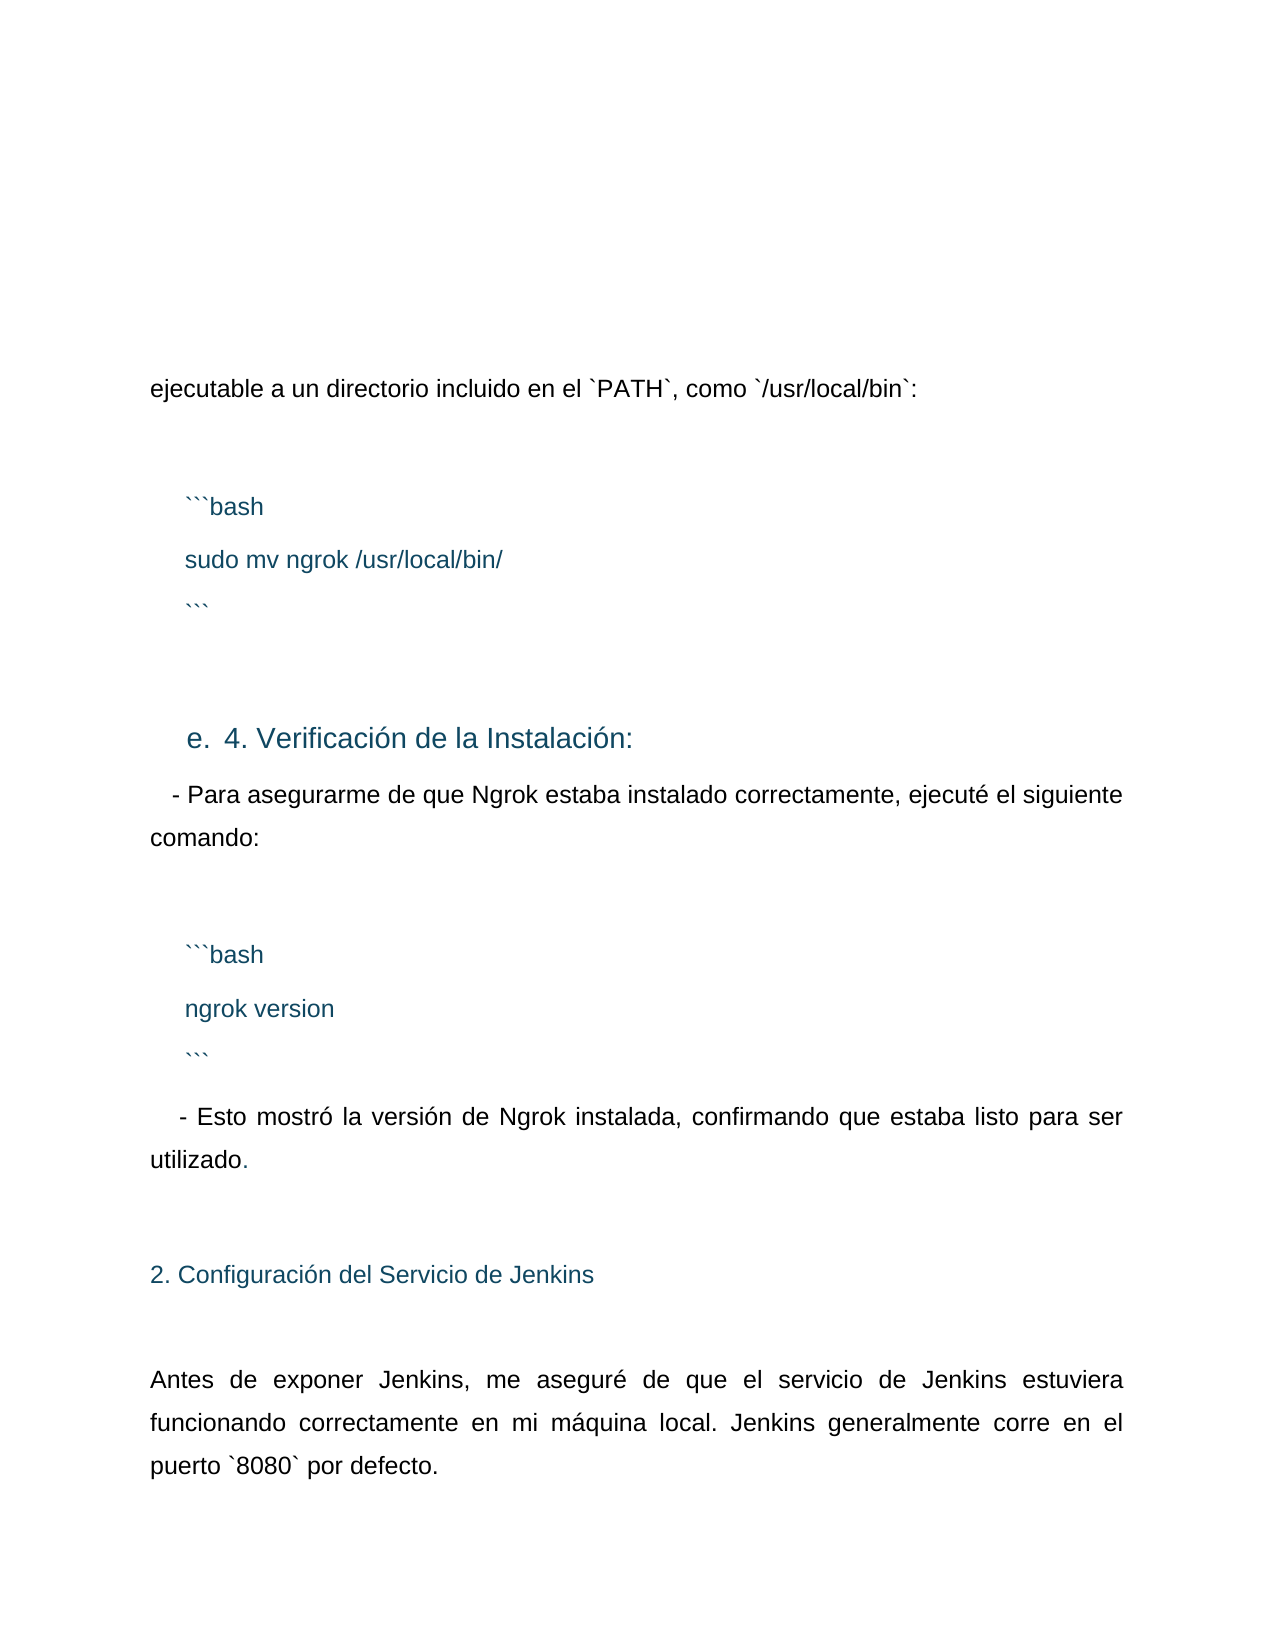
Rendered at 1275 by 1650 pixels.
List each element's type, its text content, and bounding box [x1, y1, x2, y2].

text - Esto mostró la versión de Ngrok instalada, confirmando que estaba listo para ser utilizado. [150, 1102, 1125, 1174]
text ejecutable a un directorio incluido en el `PATH`, como `/usr/local/bin`: [150, 374, 1125, 403]
text ``` [150, 599, 1125, 628]
text Antes de exponer Jenkins, me aseguré de que el servicio de Jenkins estuviera funcionando correctamente en mi máquina local. Jenkins generalmente corre en el puerto `8080` por defecto. [150, 1365, 1125, 1480]
text ```bash [150, 941, 1125, 969]
text - Para asegurarme de que Ngrok estaba instalado correctamente, ejecuté el siguiente comando: [150, 779, 1125, 851]
text 2. Configuración del Servicio de Jenkins [150, 1260, 1125, 1289]
text ``` [150, 1048, 1125, 1077]
text sudo mv ngrok /usr/local/bin/ [150, 546, 1125, 574]
list 4. Verificación de la Instalación: [186, 721, 1125, 754]
text ngrok version [150, 994, 1125, 1023]
text ```bash [150, 492, 1125, 520]
